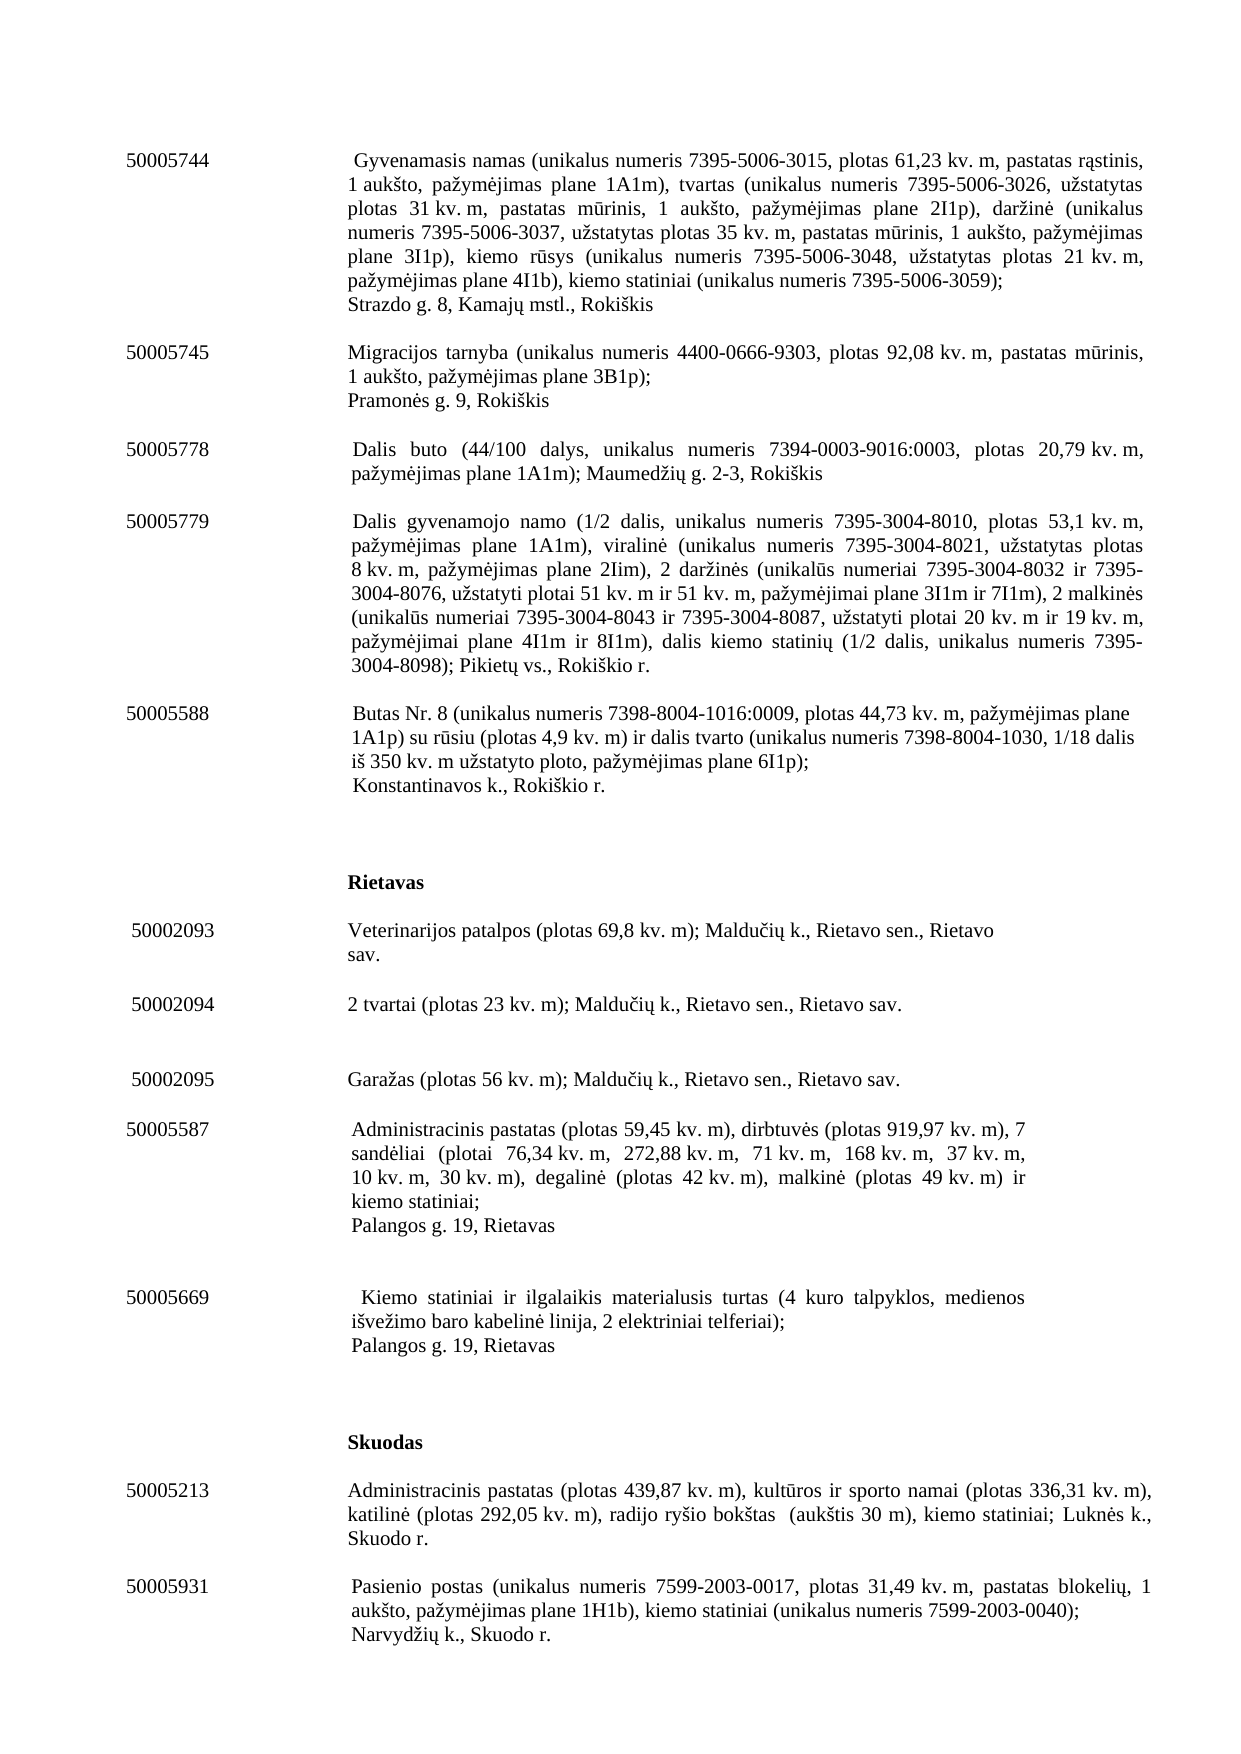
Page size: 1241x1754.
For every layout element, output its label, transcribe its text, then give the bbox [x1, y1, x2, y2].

table_cell [101, 1381, 114, 1406]
table_cell [101, 1406, 114, 1429]
table_cell [1163, 894, 1170, 918]
table_cell [1163, 436, 1170, 509]
table_cell [115, 870, 336, 894]
table_cell [1163, 1430, 1170, 1454]
table_cell [1148, 918, 1155, 968]
table_cell 50005779 [115, 509, 336, 701]
table_cell [1148, 1066, 1155, 1117]
table_cell [1148, 992, 1155, 1042]
table_cell [1193, 436, 1211, 509]
table_cell [1163, 1406, 1170, 1429]
table_cell [115, 1043, 1155, 1066]
table_cell [1037, 1066, 1148, 1117]
table_cell [1170, 1381, 1192, 1406]
table_cell [1163, 918, 1170, 968]
table_cell [1155, 870, 1163, 894]
table_cell [101, 340, 114, 436]
table_cell Garažas (plotas 56 kv. m); Maldučių k., Rietavo sen., Rietavo sav. [336, 1066, 1037, 1117]
table_cell [101, 918, 114, 968]
table_cell Dalis buto (44/100 dalys, unikalus numeris 7394-0003-9016:0003, plotas 20,79 kv. m, pažymėjimas plane 1A1m); Maumedžių g. 2-3, Rokiškis [336, 436, 1155, 509]
table_cell [1037, 992, 1148, 1042]
table_cell [1170, 148, 1192, 340]
table_cell Gyvenamasis namas (unikalus numeris 7395-5006-3015, plotas 61,23 kv. m, pastatas rąstinis, 1 aukšto, pažymėjimas plane 1A1m), tvartas (unikalus numeris 7395-5006-3026, užstatytas plotas 31 kv. m, pastatas mūrinis, 1 aukšto, pažymėjimas plane 2I1p), daržinė (unikalus numeris 7395-5006-3037, užstatytas plotas 35 kv. m, pastatas mūrinis, 1 aukšto, pažymėjimas plane 3I1p), kiemo rūsys (unikalus numeris 7395-5006-3048, užstatytas plotas 21 kv. m, pažymėjimas plane 4I1b), kiemo statiniai (unikalus numeris 7395-5006-3059); Strazdo g. 8, Kamajų mstl., Rokiškis [336, 148, 1155, 340]
table_cell [1155, 1066, 1163, 1117]
table_cell [1037, 1285, 1148, 1381]
table_cell [1170, 992, 1192, 1042]
table_cell [1037, 1117, 1148, 1285]
table_cell 50002095 [115, 1066, 336, 1117]
table_cell [1193, 1454, 1211, 1478]
table_cell [1155, 340, 1163, 436]
table_cell [101, 894, 114, 918]
table_cell [1170, 894, 1192, 918]
table_cell [1155, 918, 1163, 968]
table_cell Butas Nr. 8 (unikalus numeris 7398-8004-1016:0009, plotas 44,73 kv. m, pažymėjimas plane 1A1p) su rūsiu (plotas 4,9 kv. m) ir dalis tvarto (unikalus numeris 7398-8004-1030, 1/18 dalis iš 350 kv. m užstatyto ploto, pažymėjimas plane 6I1p); Konstantinavos k., Rokiškio r. [336, 701, 1155, 821]
table_cell [1193, 1043, 1211, 1066]
table_cell [1193, 1478, 1211, 1574]
table_cell [1193, 846, 1211, 869]
table_cell [1163, 1478, 1170, 1574]
table_cell [1193, 821, 1211, 846]
table_cell Rietavas [336, 870, 1155, 894]
table_cell [101, 1285, 114, 1381]
table_cell [1163, 846, 1170, 869]
table_cell Pasienio postas (unikalus numeris 7599-2003-0017, plotas 31,49 kv. m, pastatas blokelių, 1 aukšto, pažymėjimas plane 1H1b), kiemo statiniai (unikalus numeris 7599-2003-0040); Narvydžių k., Skuodo r. [336, 1574, 1163, 1670]
table_cell [1163, 509, 1170, 701]
table_cell [1163, 701, 1170, 821]
table_cell [1155, 1043, 1163, 1066]
table_cell [336, 821, 1155, 846]
table_cell [1163, 1285, 1170, 1381]
table_cell [1170, 701, 1192, 821]
table_cell [101, 1117, 114, 1285]
table_cell [1155, 701, 1163, 821]
table_cell [1163, 1117, 1170, 1285]
table_cell Administracinis pastatas (plotas 59,45 kv. m), dirbtuvės (plotas 919,97 kv. m), 7 sandėliai (plotai 76,34 kv. m, 272,88 kv. m, 71 kv. m, 168 kv. m, 37 kv. m, 10 kv. m, 30 kv. m), degalinė (plotas 42 kv. m), malkinė (plotas 49 kv. m) ir kiemo statiniai; Palangos g. 19, Rietavas [336, 1117, 1037, 1285]
table_cell [1155, 1117, 1163, 1285]
table_cell [1163, 340, 1170, 436]
table_cell [101, 1574, 114, 1670]
table_cell [1193, 918, 1211, 968]
table_cell [115, 1430, 336, 1454]
table_cell [101, 992, 114, 1042]
table_cell [1170, 340, 1192, 436]
table_cell [1170, 1430, 1192, 1454]
table_cell [101, 846, 114, 869]
table_cell [1193, 894, 1211, 918]
table_cell [101, 968, 114, 992]
table_cell [101, 1043, 114, 1066]
table_cell [115, 846, 1155, 869]
table_cell [115, 821, 336, 846]
table_cell Administracinis pastatas (plotas 439,87 kv. m), kultūros ir sporto namai (plotas 336,31 kv. m), katilinė (plotas 292,05 kv. m), radijo ryšio bokštas (aukštis 30 m), kiemo statiniai; Luknės k., Skuodo r. [336, 1478, 1163, 1574]
table_cell [115, 968, 1155, 992]
table_cell [115, 894, 1155, 918]
table_cell [1155, 894, 1163, 918]
table_cell [1163, 148, 1170, 340]
table_cell Veterinarijos patalpos (plotas 69,8 kv. m); Maldučių k., Rietavo sen., Rietavo sav. [336, 918, 1037, 968]
table_cell [101, 870, 114, 894]
table_cell [1170, 821, 1192, 846]
table_cell [1193, 992, 1211, 1042]
table_cell [1163, 821, 1170, 846]
table_cell [1163, 1066, 1170, 1117]
table_cell Migracijos tarnyba (unikalus numeris 4400-0666-9303, plotas 92,08 kv. m, pastatas mūrinis, 1 aukšto, pažymėjimas plane 3B1p); Pramonės g. 9, Rokiškis [336, 340, 1155, 436]
table_cell 50005744 [115, 148, 336, 340]
table_cell [101, 148, 114, 340]
table_cell [115, 1381, 1155, 1406]
table_cell [1193, 1285, 1211, 1381]
table_cell 50002093 [115, 918, 336, 968]
table_cell 50005931 [115, 1574, 336, 1670]
table_cell [1170, 968, 1192, 992]
table_cell [1193, 1381, 1211, 1406]
table_cell 50005588 [115, 701, 336, 821]
table_cell [1170, 1066, 1192, 1117]
table_cell [1155, 1285, 1163, 1381]
table_cell 50005778 [115, 436, 336, 509]
table_cell [1155, 992, 1163, 1042]
table_cell [1155, 148, 1163, 340]
table_cell 2 tvartai (plotas 23 kv. m); Maldučių k., Rietavo sen., Rietavo sav. [336, 992, 1037, 1042]
table_cell [1155, 1406, 1163, 1429]
table_cell 50005669 [115, 1285, 336, 1381]
table_cell [1163, 1381, 1170, 1406]
table_cell [101, 1454, 114, 1478]
table_cell [1155, 1430, 1163, 1454]
table_cell [101, 1066, 114, 1117]
table_cell 50002094 [115, 992, 336, 1042]
table_cell [1170, 1478, 1192, 1574]
table_cell [1170, 509, 1192, 701]
table_cell [1170, 1117, 1192, 1285]
table_cell [101, 701, 114, 821]
table_cell [1170, 918, 1192, 968]
table_cell [1193, 1066, 1211, 1117]
table_cell [1193, 1117, 1211, 1285]
table_cell [1155, 821, 1163, 846]
table_cell Dalis gyvenamojo namo (1/2 dalis, unikalus numeris 7395-3004-8010, plotas 53,1 kv. m, pažymėjimas plane 1A1m), viralinė (unikalus numeris 7395-3004-8021, užstatytas plotas 8 kv. m, pažymėjimas plane 2Iim), 2 daržinės (unikalūs numeriai 7395-3004-8032 ir 7395-3004-8076, užstatyti plotai 51 kv. m ir 51 kv. m, pažymėjimai plane 3I1m ir 7I1m), 2 malkinės (unikalūs numeriai 7395-3004-8043 ir 7395-3004-8087, užstatyti plotai 20 kv. m ir 19 kv. m, pažymėjimai plane 4I1m ir 8I1m), dalis kiemo statinių (1/2 dalis, unikalus numeris 7395-3004-8098); Pikietų vs., Rokiškio r. [336, 509, 1155, 701]
table_cell [101, 1478, 114, 1574]
table_cell [115, 1406, 1155, 1429]
table_cell [1170, 870, 1192, 894]
table_cell [1170, 1285, 1192, 1381]
table_cell [1193, 148, 1211, 340]
table_cell [1170, 1574, 1192, 1670]
table_cell Kiemo statiniai ir ilgalaikis materialusis turtas (4 kuro talpyklos, medienos išvežimo baro kabelinė linija, 2 elektriniai telferiai); Palangos g. 19, Rietavas [336, 1285, 1037, 1381]
table_cell [1155, 509, 1163, 701]
table_cell [101, 821, 114, 846]
table_cell [115, 1454, 1155, 1478]
table_cell [1193, 870, 1211, 894]
table_cell 50005587 [115, 1117, 336, 1285]
table_cell [1170, 1406, 1192, 1429]
table_cell [101, 509, 114, 701]
table_cell [1155, 1381, 1163, 1406]
table_cell [1163, 1454, 1170, 1478]
table_cell [1163, 1574, 1170, 1670]
table_cell [101, 436, 114, 509]
table_cell [1163, 968, 1170, 992]
table_cell [1148, 1117, 1155, 1285]
table_cell [1037, 918, 1148, 968]
table_cell [1170, 1454, 1192, 1478]
table_cell [1170, 1043, 1192, 1066]
table_cell [1170, 436, 1192, 509]
table_cell [1155, 436, 1163, 509]
table_cell [1193, 1406, 1211, 1429]
table_cell 50005213 [115, 1478, 336, 1574]
table_cell [1163, 1043, 1170, 1066]
table_cell Skuodas [336, 1430, 1155, 1454]
table_cell [1163, 870, 1170, 894]
table_cell [1148, 1285, 1155, 1381]
table_cell [1193, 701, 1211, 821]
table_cell [1155, 846, 1163, 869]
table_cell [1163, 992, 1170, 1042]
table_cell [1155, 1454, 1163, 1478]
table_cell [1193, 340, 1211, 436]
table_cell 50005745 [115, 340, 336, 436]
table_cell [101, 1430, 114, 1454]
table_cell [1193, 1574, 1211, 1670]
table_cell [1193, 509, 1211, 701]
table_cell [1170, 846, 1192, 869]
table_cell [1155, 968, 1163, 992]
table_cell [1193, 968, 1211, 992]
table_cell [1193, 1430, 1211, 1454]
